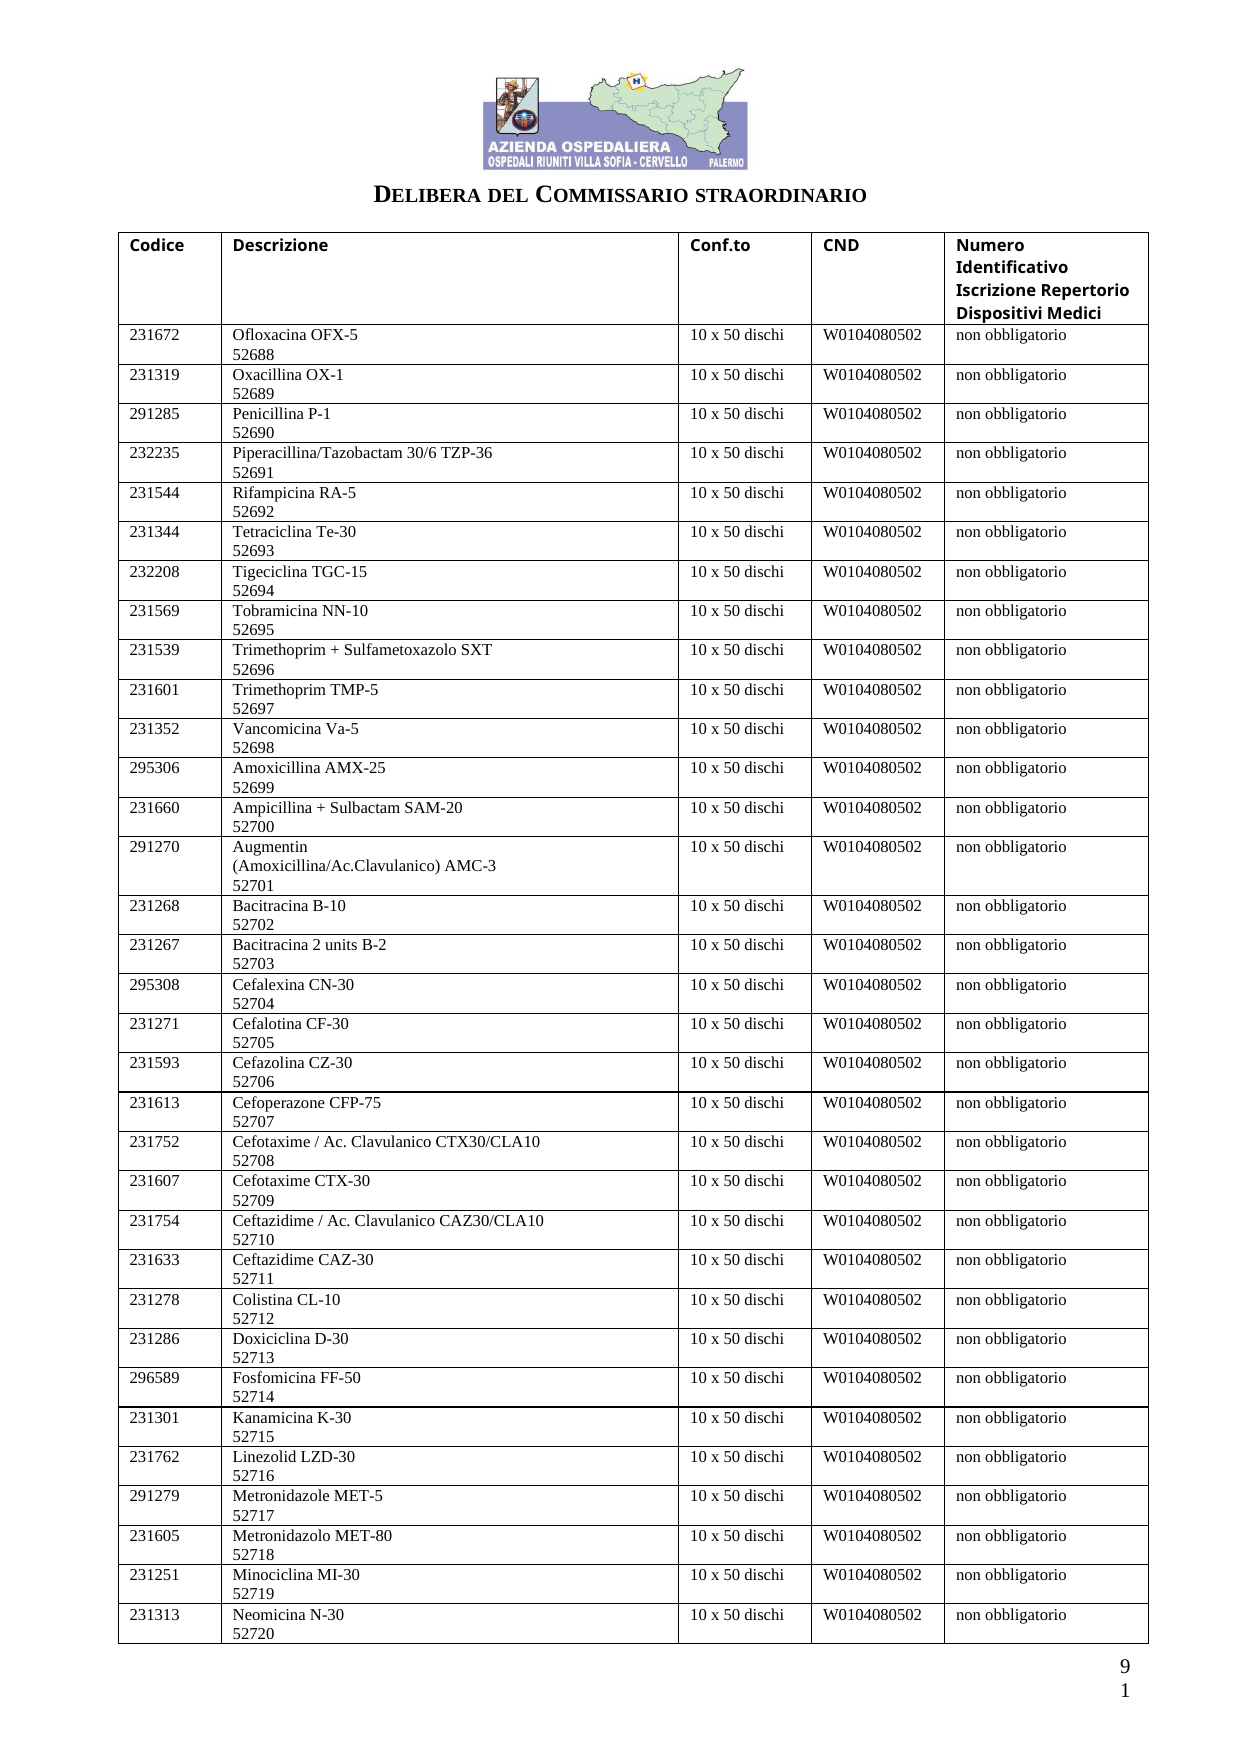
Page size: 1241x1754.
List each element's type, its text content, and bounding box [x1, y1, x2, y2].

table_cell W0104080502 [812, 758, 944, 797]
table_cell 231762 [119, 1447, 221, 1485]
table_cell 10 x 50 dischi [679, 404, 811, 442]
table_cell W0104080502 [812, 1289, 944, 1328]
table_cell non obbligatorio [945, 896, 1148, 934]
table_cell 231301 [119, 1408, 221, 1446]
table_cell non obbligatorio [945, 483, 1148, 521]
table_cell non obbligatorio [945, 601, 1148, 639]
table_cell W0104080502 [812, 1093, 944, 1131]
table_cell 10 x 50 dischi [679, 1053, 811, 1091]
table_cell non obbligatorio [945, 680, 1148, 718]
table_cell Metronidazole MET-5 52717 [222, 1486, 678, 1524]
table_cell non obbligatorio [945, 1447, 1148, 1485]
table_cell 10 x 50 dischi [679, 640, 811, 678]
table_cell 10 x 50 dischi [679, 758, 811, 797]
table_cell non obbligatorio [945, 1093, 1148, 1131]
table_cell Augmentin (Amoxicillina/Ac.Clavulanico) AMC-3 52701 [222, 837, 678, 894]
table_cell 10 x 50 dischi [679, 1329, 811, 1367]
table_cell 231672 [119, 325, 221, 363]
table_cell Neomicina N-30 52720 [222, 1604, 678, 1643]
table_cell W0104080502 [812, 561, 944, 600]
table_cell W0104080502 [812, 483, 944, 521]
table_cell 231754 [119, 1211, 221, 1249]
table_cell W0104080502 [812, 1604, 944, 1643]
table_cell 10 x 50 dischi [679, 325, 811, 363]
table_cell 231286 [119, 1329, 221, 1367]
table_cell 10 x 50 dischi [679, 798, 811, 836]
table_cell non obbligatorio [945, 758, 1148, 797]
table_cell W0104080502 [812, 798, 944, 836]
table_cell non obbligatorio [945, 1486, 1148, 1524]
table_cell Ampicillina + Sulbactam SAM-20 52700 [222, 798, 678, 836]
table_cell Cefalotina CF-30 52705 [222, 1014, 678, 1052]
table_cell 231539 [119, 640, 221, 678]
table_cell non obbligatorio [945, 1014, 1148, 1052]
table_cell 231278 [119, 1289, 221, 1328]
table_cell 10 x 50 dischi [679, 1014, 811, 1052]
table_cell W0104080502 [812, 1132, 944, 1170]
table_cell non obbligatorio [945, 1526, 1148, 1564]
table_cell Cefotaxime / Ac. Clavulanico CTX30/CLA10 52708 [222, 1132, 678, 1170]
table_cell 231569 [119, 601, 221, 639]
table_cell 10 x 50 dischi [679, 680, 811, 718]
table_cell W0104080502 [812, 1526, 944, 1564]
table_cell 10 x 50 dischi [679, 1289, 811, 1328]
table_cell 10 x 50 dischi [679, 1526, 811, 1564]
table_cell W0104080502 [812, 1211, 944, 1249]
table_cell 10 x 50 dischi [679, 483, 811, 521]
table_cell non obbligatorio [945, 974, 1148, 1013]
table_cell non obbligatorio [945, 561, 1148, 600]
table_cell 296589 [119, 1368, 221, 1406]
table_cell 10 x 50 dischi [679, 837, 811, 894]
table_cell W0104080502 [812, 1486, 944, 1524]
table_cell W0104080502 [812, 325, 944, 363]
table_cell W0104080502 [812, 601, 944, 639]
table_cell non obbligatorio [945, 1132, 1148, 1170]
table_cell 232208 [119, 561, 221, 600]
table_cell 10 x 50 dischi [679, 974, 811, 1013]
table_cell 231613 [119, 1093, 221, 1131]
table_cell non obbligatorio [945, 1368, 1148, 1406]
table_cell Cefazolina CZ-30 52706 [222, 1053, 678, 1091]
table_cell non obbligatorio [945, 1329, 1148, 1367]
table_cell 231313 [119, 1604, 221, 1643]
table_cell 231593 [119, 1053, 221, 1091]
table_cell Amoxicillina AMX-25 52699 [222, 758, 678, 797]
table_cell 231752 [119, 1132, 221, 1170]
table_cell W0104080502 [812, 1368, 944, 1406]
table_cell 231251 [119, 1565, 221, 1603]
table_cell Ceftazidime / Ac. Clavulanico CAZ30/CLA10 52710 [222, 1211, 678, 1249]
table_cell 10 x 50 dischi [679, 1250, 811, 1288]
table_cell non obbligatorio [945, 522, 1148, 560]
table_cell W0104080502 [812, 522, 944, 560]
table_cell 295306 [119, 758, 221, 797]
table_cell W0104080502 [812, 680, 944, 718]
table_cell Minociclina MI-30 52719 [222, 1565, 678, 1603]
table_cell non obbligatorio [945, 1604, 1148, 1643]
table_cell 231271 [119, 1014, 221, 1052]
table_cell W0104080502 [812, 935, 944, 973]
table_cell 10 x 50 dischi [679, 1486, 811, 1524]
table_cell W0104080502 [812, 1447, 944, 1485]
table_cell Cefalexina CN-30 52704 [222, 974, 678, 1013]
table_cell 10 x 50 dischi [679, 1565, 811, 1603]
table_cell 231633 [119, 1250, 221, 1288]
table_cell 295308 [119, 974, 221, 1013]
table_cell Metronidazolo MET-80 52718 [222, 1526, 678, 1564]
table_cell 291285 [119, 404, 221, 442]
table_cell W0104080502 [812, 974, 944, 1013]
table_cell non obbligatorio [945, 1408, 1148, 1446]
table_cell 10 x 50 dischi [679, 719, 811, 757]
table_cell 231344 [119, 522, 221, 560]
table_cell 10 x 50 dischi [679, 1132, 811, 1170]
table_cell Oxacillina OX-1 52689 [222, 365, 678, 403]
table_cell 231607 [119, 1171, 221, 1209]
table_cell Tetraciclina Te-30 52693 [222, 522, 678, 560]
table_cell Fosfomicina FF-50 52714 [222, 1368, 678, 1406]
table_cell non obbligatorio [945, 404, 1148, 442]
table_header Descrizione [222, 233, 678, 324]
table_cell W0104080502 [812, 404, 944, 442]
table_cell W0104080502 [812, 365, 944, 403]
table_cell Trimethoprim + Sulfametoxazolo SXT 52696 [222, 640, 678, 678]
table_cell 10 x 50 dischi [679, 1171, 811, 1209]
table_cell non obbligatorio [945, 1053, 1148, 1091]
table_cell Tobramicina NN-10 52695 [222, 601, 678, 639]
table_cell W0104080502 [812, 1565, 944, 1603]
table_cell Cefotaxime CTX-30 52709 [222, 1171, 678, 1209]
table_cell W0104080502 [812, 837, 944, 894]
table_cell non obbligatorio [945, 640, 1148, 678]
table_cell 231267 [119, 935, 221, 973]
table_cell 10 x 50 dischi [679, 365, 811, 403]
table_cell 231352 [119, 719, 221, 757]
table_cell non obbligatorio [945, 1250, 1148, 1288]
table_cell Ofloxacina OFX-5 52688 [222, 325, 678, 363]
table_cell 10 x 50 dischi [679, 601, 811, 639]
table_cell non obbligatorio [945, 1565, 1148, 1603]
table_cell non obbligatorio [945, 837, 1148, 894]
table_cell 291279 [119, 1486, 221, 1524]
table_cell 10 x 50 dischi [679, 1604, 811, 1643]
table_cell non obbligatorio [945, 443, 1148, 482]
table_cell 231601 [119, 680, 221, 718]
table_cell 231319 [119, 365, 221, 403]
table_cell non obbligatorio [945, 719, 1148, 757]
table_cell non obbligatorio [945, 365, 1148, 403]
table_header Codice [119, 233, 221, 324]
table_cell Vancomicina Va-5 52698 [222, 719, 678, 757]
table_cell W0104080502 [812, 1014, 944, 1052]
table_cell 231544 [119, 483, 221, 521]
table_cell W0104080502 [812, 1250, 944, 1288]
table_cell W0104080502 [812, 1171, 944, 1209]
table_cell W0104080502 [812, 896, 944, 934]
table_cell W0104080502 [812, 719, 944, 757]
table_cell W0104080502 [812, 443, 944, 482]
table_cell 232235 [119, 443, 221, 482]
table_cell Piperacillina/Tazobactam 30/6 TZP-36 52691 [222, 443, 678, 482]
table_cell 231660 [119, 798, 221, 836]
table_cell 10 x 50 dischi [679, 1093, 811, 1131]
table_cell Ceftazidime CAZ-30 52711 [222, 1250, 678, 1288]
table_cell W0104080502 [812, 1053, 944, 1091]
table_cell 10 x 50 dischi [679, 1211, 811, 1249]
table_cell 10 x 50 dischi [679, 443, 811, 482]
table_cell non obbligatorio [945, 1171, 1148, 1209]
table_cell 10 x 50 dischi [679, 935, 811, 973]
table_header Conf.to [679, 233, 811, 324]
table_cell non obbligatorio [945, 325, 1148, 363]
table_cell 10 x 50 dischi [679, 1408, 811, 1446]
table_cell Bacitracina B-10 52702 [222, 896, 678, 934]
table_cell 10 x 50 dischi [679, 522, 811, 560]
table_cell Linezolid LZD-30 52716 [222, 1447, 678, 1485]
table_cell non obbligatorio [945, 935, 1148, 973]
table_cell Rifampicina RA-5 52692 [222, 483, 678, 521]
table_cell Penicillina P-1 52690 [222, 404, 678, 442]
table_cell 10 x 50 dischi [679, 561, 811, 600]
table_cell Cefoperazone CFP-75 52707 [222, 1093, 678, 1131]
table_cell W0104080502 [812, 1408, 944, 1446]
table_cell Colistina CL-10 52712 [222, 1289, 678, 1328]
table_header Numero Identificativo Iscrizione Repertorio Dispositivi Medici [945, 233, 1148, 324]
table_cell Bacitracina 2 units B-2 52703 [222, 935, 678, 973]
table_header CND [812, 233, 944, 324]
table_cell Doxiciclina D-30 52713 [222, 1329, 678, 1367]
table_cell Tigeciclina TGC-15 52694 [222, 561, 678, 600]
table_cell 291270 [119, 837, 221, 894]
table_cell non obbligatorio [945, 798, 1148, 836]
table_cell non obbligatorio [945, 1289, 1148, 1328]
table_cell 10 x 50 dischi [679, 1447, 811, 1485]
table_cell Trimethoprim TMP-5 52697 [222, 680, 678, 718]
table_cell Kanamicina K-30 52715 [222, 1408, 678, 1446]
table_cell 10 x 50 dischi [679, 896, 811, 934]
table_cell 231268 [119, 896, 221, 934]
table_cell non obbligatorio [945, 1211, 1148, 1249]
table_cell 10 x 50 dischi [679, 1368, 811, 1406]
table_cell 231605 [119, 1526, 221, 1564]
table_cell W0104080502 [812, 640, 944, 678]
table_cell W0104080502 [812, 1329, 944, 1367]
